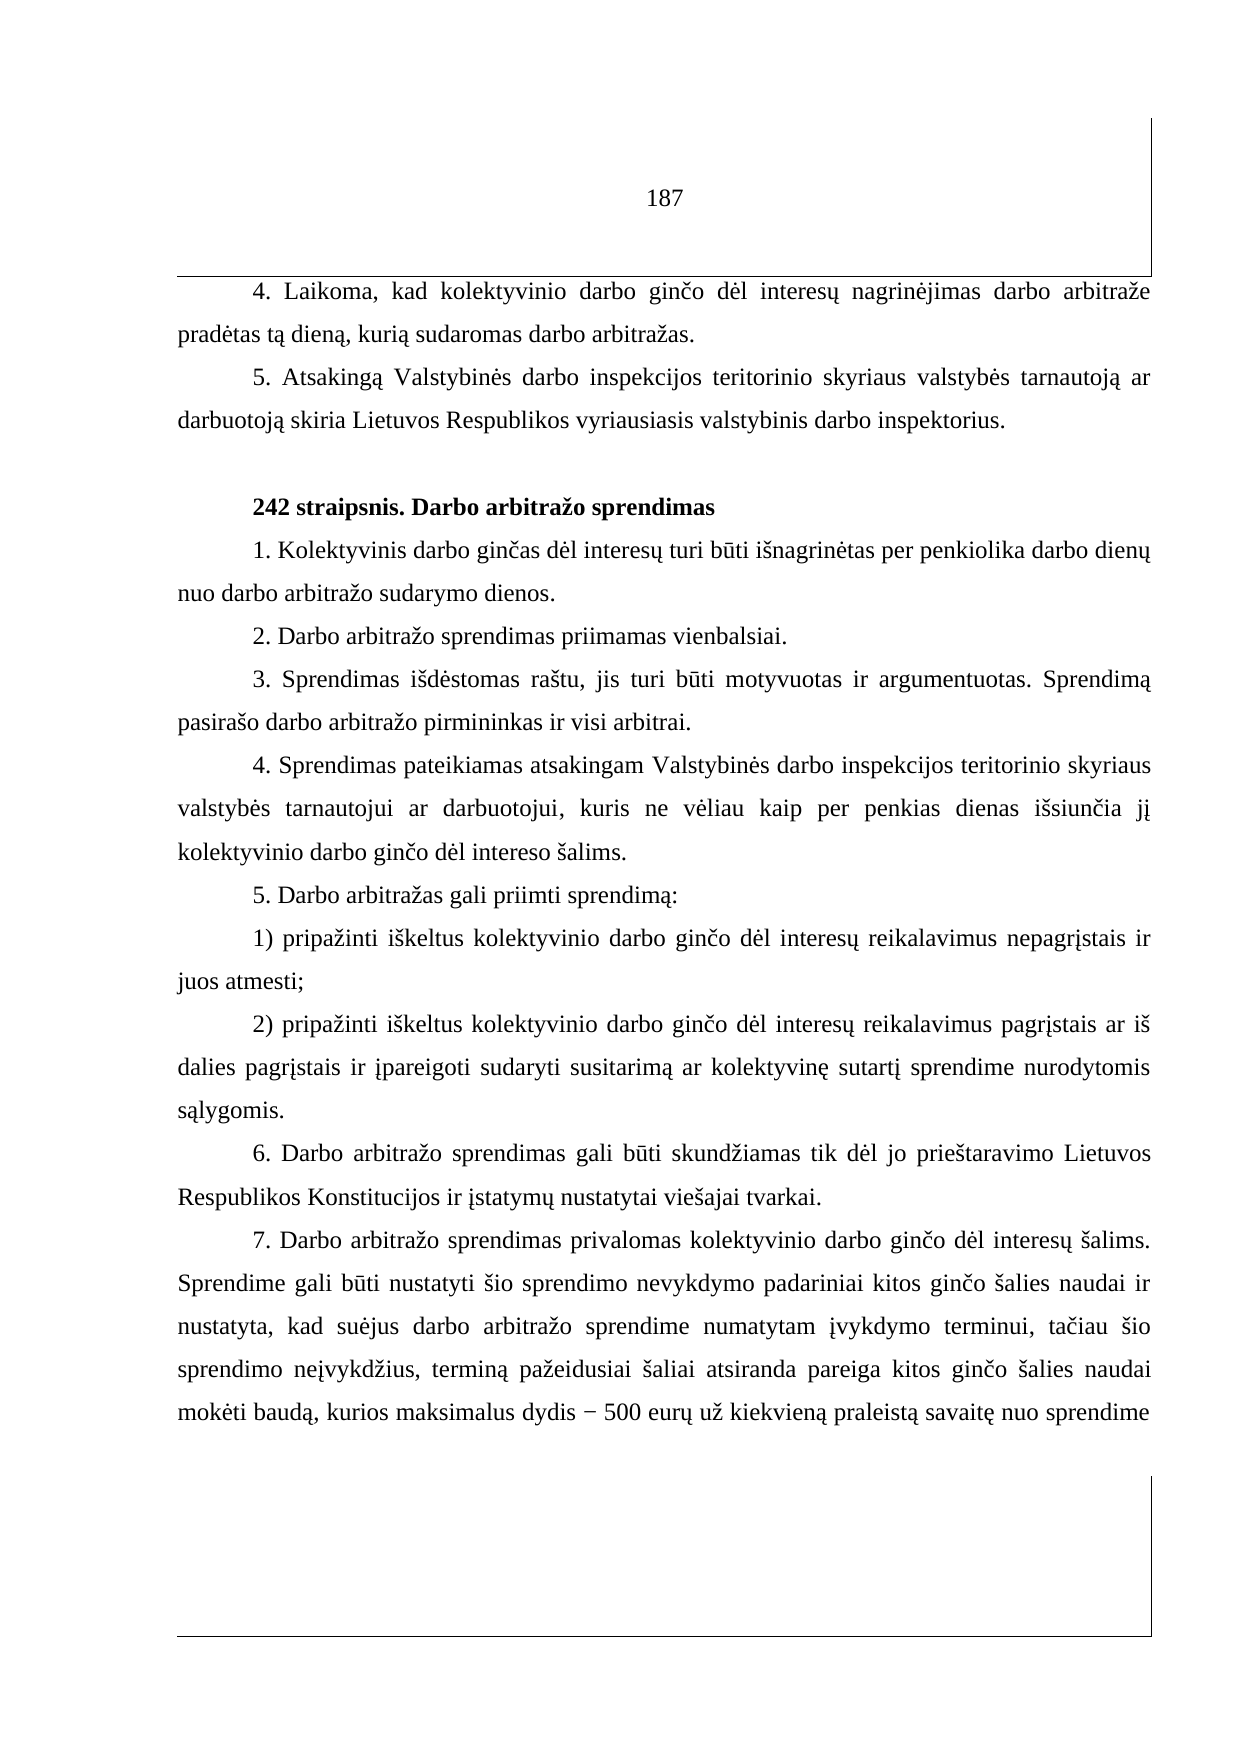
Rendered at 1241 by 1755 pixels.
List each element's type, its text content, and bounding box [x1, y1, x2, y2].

text 4. Sprendimas pateikiamas atsakingam Valstybinės darbo inspekcijos teritorinio skyriaus valstybės tarnautojui ar darbuotojui, kuris ne vėliau kaip per penkias dienas išsiunčia jį kolektyvinio darbo ginčo dėl intereso šalims. [177, 750, 1152, 865]
text 3. Sprendimas išdėstomas raštu, jis turi būti motyvuotas ir argumentuotas. Sprendimą pasirašo darbo arbitražo pirmininkas ir visi arbitrai. [177, 664, 1152, 736]
text 2) pripažinti iškeltus kolektyvinio darbo ginčo dėl interesų reikalavimus pagrįstais ar iš dalies pagrįstais ir įpareigoti sudaryti susitarimą ar kolektyvinę sutartį sprendime nurodytomis sąlygomis. [177, 1009, 1152, 1124]
text 5. Atsakingą Valstybinės darbo inspekcijos teritorinio skyriaus valstybės tarnautoją ar darbuotoją skiria Lietuvos Respublikos vyriausiasis valstybinis darbo inspektorius. [177, 362, 1152, 434]
text 6. Darbo arbitražo sprendimas gali būti skundžiamas tik dėl jo prieštaravimo Lietuvos Respublikos Konstitucijos ir įstatymų nustatytai viešajai tvarkai. [177, 1138, 1152, 1210]
text 5. Darbo arbitražas gali priimti sprendimą: [177, 880, 1152, 908]
text 1. Kolektyvinis darbo ginčas dėl interesų turi būti išnagrinėtas per penkiolika darbo dienų nuo darbo arbitražo sudarymo dienos. [177, 535, 1152, 607]
text 1) pripažinti iškeltus kolektyvinio darbo ginčo dėl interesų reikalavimus nepagrįstais ir juos atmesti; [177, 923, 1152, 995]
text 4. Laikoma, kad kolektyvinio darbo ginčo dėl interesų nagrinėjimas darbo arbitraže pradėtas tą dieną, kurią sudaromas darbo arbitražas. [177, 276, 1152, 348]
subtitle 242 straipsnis. Darbo arbitražo sprendimas [177, 492, 1152, 520]
text 7. Darbo arbitražo sprendimas privalomas kolektyvinio darbo ginčo dėl interesų šalims. Sprendime gali būti nustatyti šio sprendimo nevykdymo padariniai kitos ginčo šalies naudai ir nustatyta, kad suėjus darbo arbitražo sprendime numatytam įvykdymo terminui, tačiau šio sprendimo neįvykdžius, terminą pažeidusiai šaliai atsiranda pareiga kitos ginčo šalies naudai mokėti baudą, kurios maksimalus dydis − 500 eurų už kiekvieną praleistą savaitę nuo sprendime [177, 1225, 1152, 1426]
text 2. Darbo arbitražo sprendimas priimamas vienbalsiai. [177, 621, 1152, 650]
